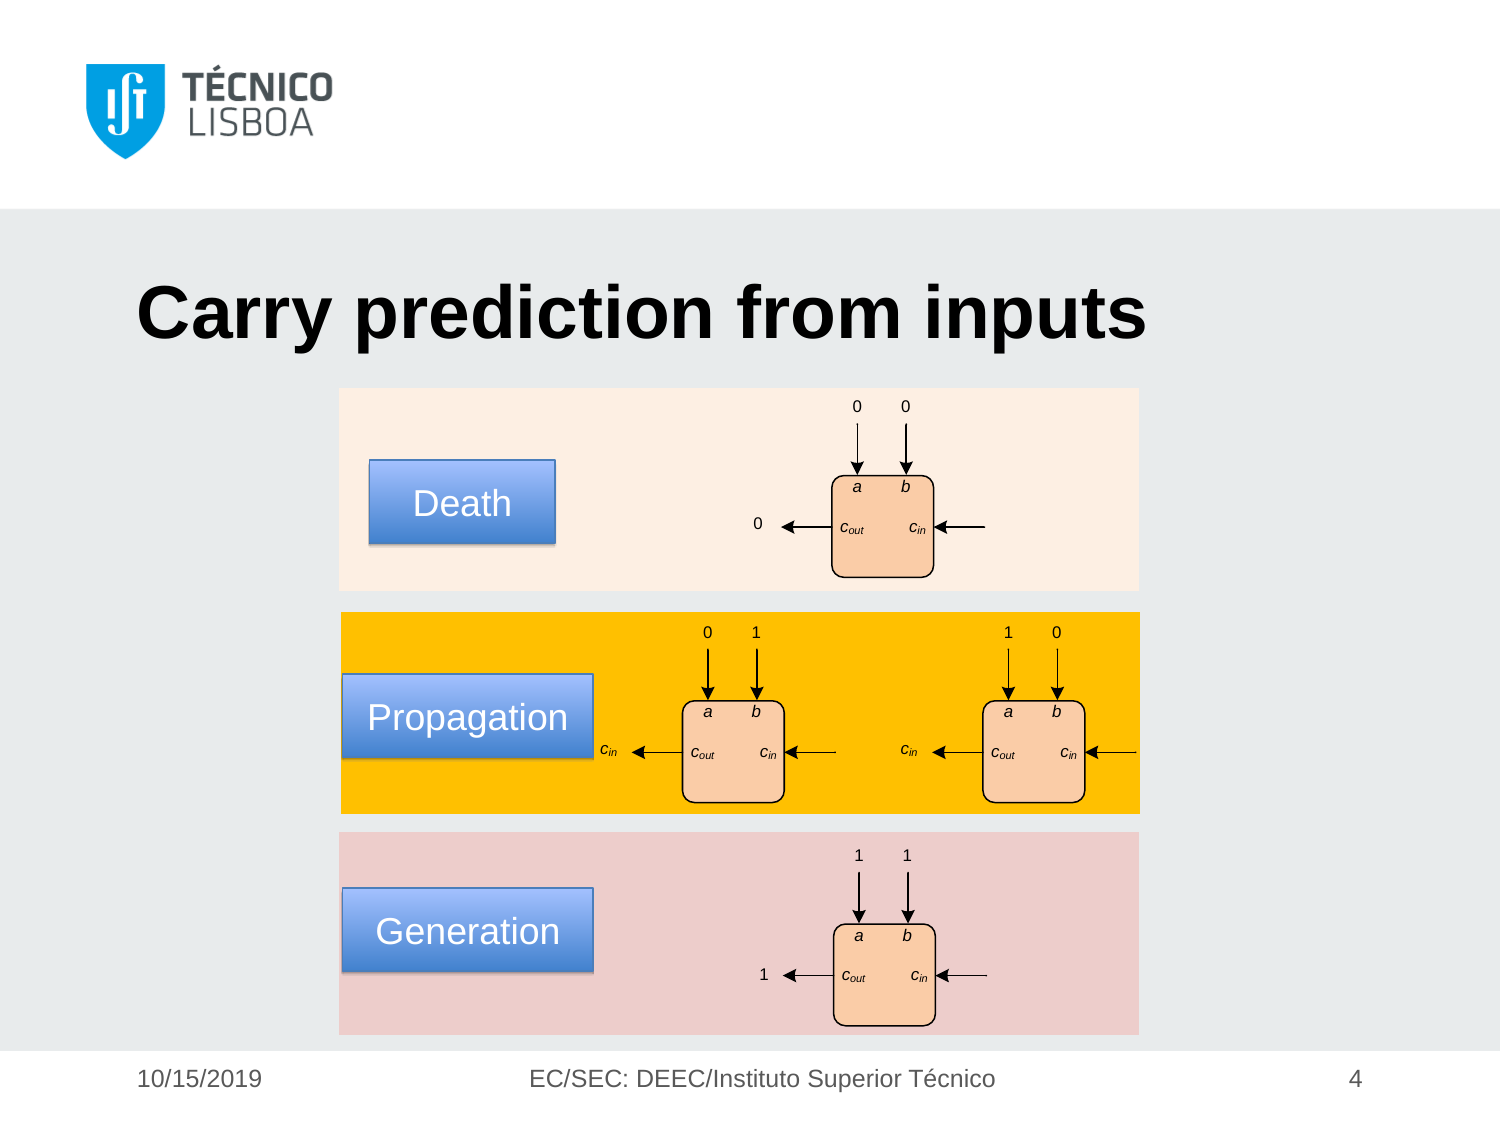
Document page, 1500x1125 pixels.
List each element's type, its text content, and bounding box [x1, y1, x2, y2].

slide_number 14 [1077, 1052, 1378, 1103]
title Carry prediction from inputs [121, 237, 1378, 381]
text_box Propagation [342, 674, 594, 757]
text_box Generation [342, 888, 594, 971]
text_box Death [369, 460, 556, 544]
picture [0, 0, 1500, 1125]
slide_number 10/15/2019 [121, 1052, 425, 1103]
footer EC/SEC: DEEC/Instituto Superior Técnico [512, 1052, 1021, 1103]
